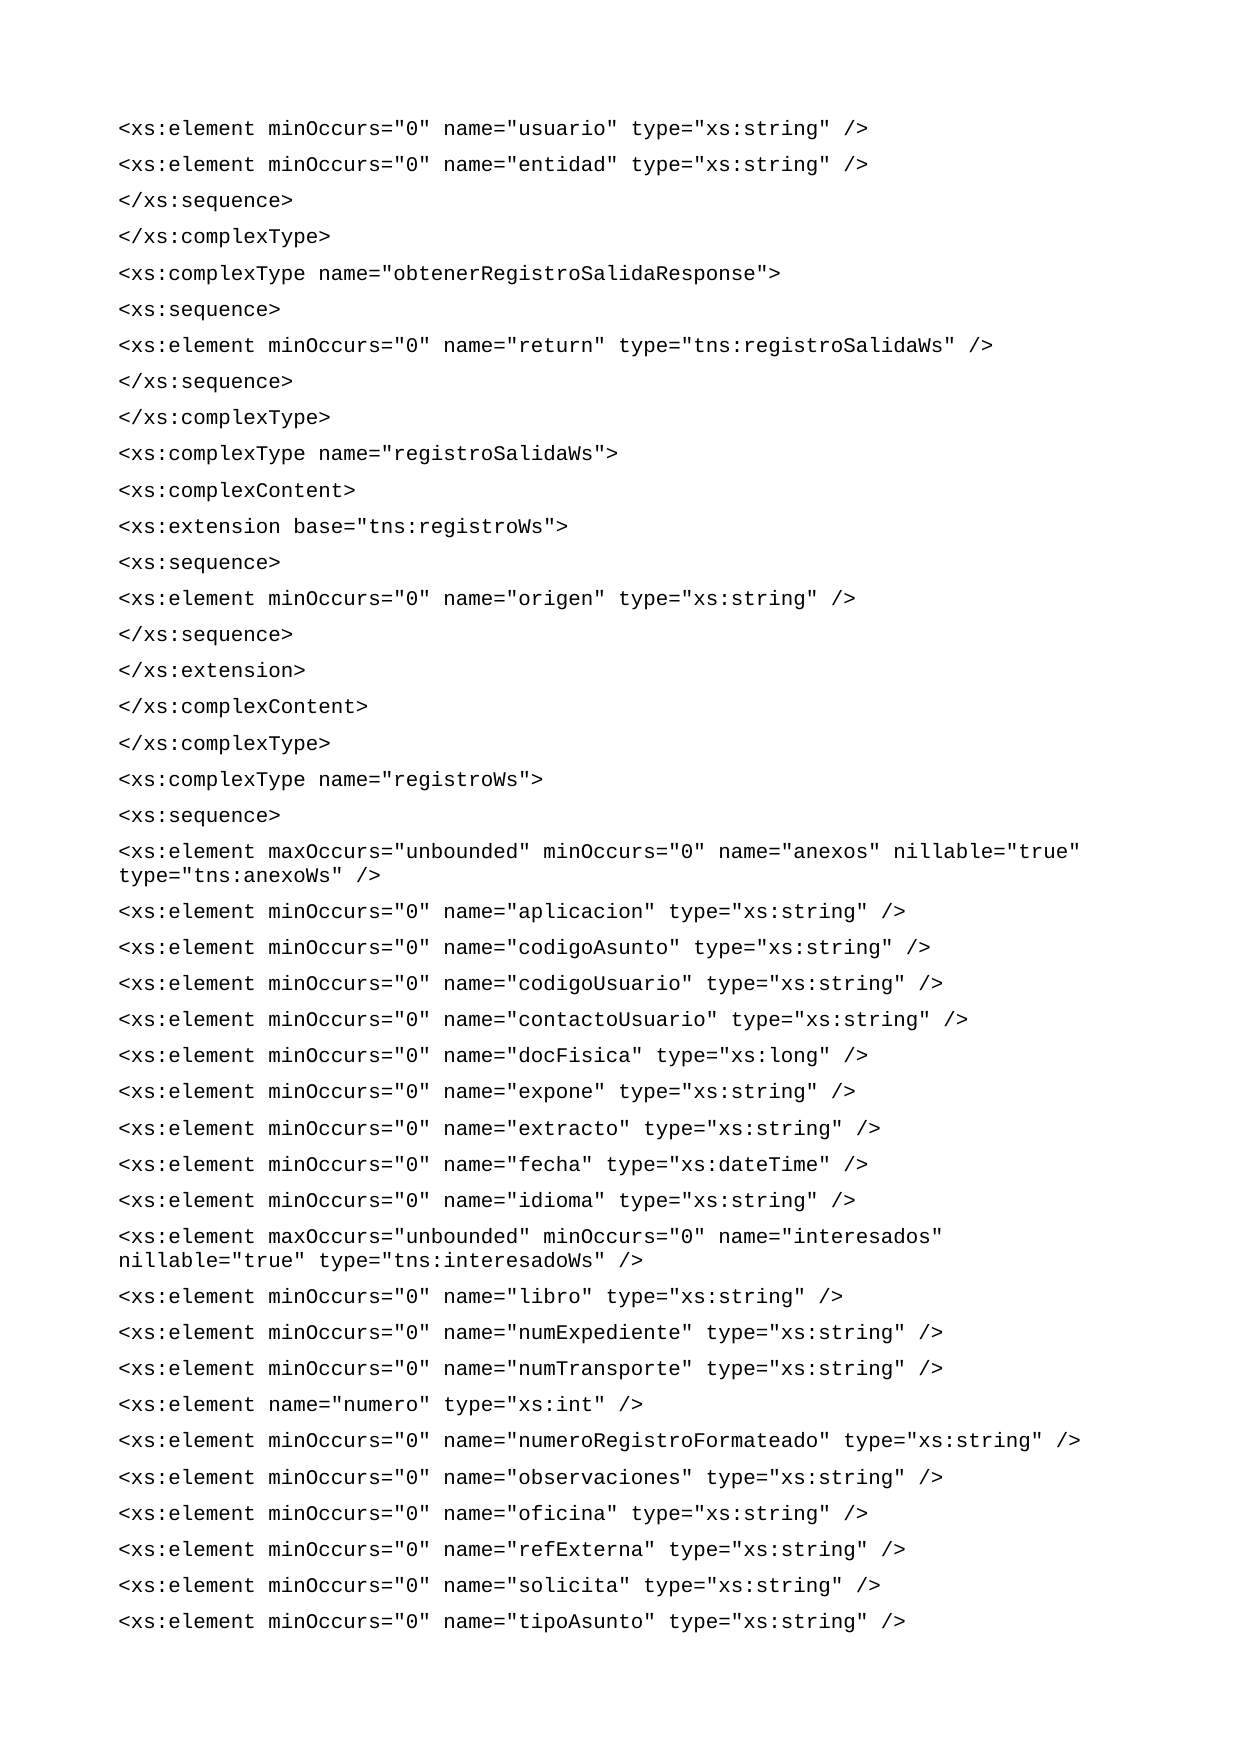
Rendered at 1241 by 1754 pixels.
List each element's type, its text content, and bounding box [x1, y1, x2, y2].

text <xs:element minOccurs="0" name="numExpediente" type="xs:string" /> [118, 1322, 1122, 1346]
text <xs:element minOccurs="0" name="return" type="tns:registroSalidaWs" /> [118, 335, 1122, 359]
text <xs:element minOccurs="0" name="origen" type="xs:string" /> [118, 588, 1122, 612]
text <xs:element minOccurs="0" name="fecha" type="xs:dateTime" /> [118, 1154, 1122, 1177]
text <xs:element minOccurs="0" name="solicita" type="xs:string" /> [118, 1575, 1122, 1599]
text <xs:element minOccurs="0" name="entidad" type="xs:string" /> [118, 154, 1122, 178]
text </xs:complexType> [118, 733, 1122, 756]
text <xs:element minOccurs="0" name="refExterna" type="xs:string" /> [118, 1539, 1122, 1563]
text <xs:element minOccurs="0" name="aplicacion" type="xs:string" /> [118, 901, 1122, 924]
text <xs:element minOccurs="0" name="expone" type="xs:string" /> [118, 1082, 1122, 1105]
text <xs:element minOccurs="0" name="codigoUsuario" type="xs:string" /> [118, 973, 1122, 997]
text <xs:element minOccurs="0" name="codigoAsunto" type="xs:string" /> [118, 937, 1122, 961]
text <xs:element minOccurs="0" name="oficina" type="xs:string" /> [118, 1503, 1122, 1526]
text </xs:sequence> [118, 371, 1122, 395]
text </xs:complexType> [118, 407, 1122, 431]
text <xs:element minOccurs="0" name="usuario" type="xs:string" /> [118, 118, 1122, 142]
text <xs:element minOccurs="0" name="extracto" type="xs:string" /> [118, 1118, 1122, 1141]
text </xs:extension> [118, 660, 1122, 684]
text <xs:element minOccurs="0" name="libro" type="xs:string" /> [118, 1286, 1122, 1309]
text <xs:element maxOccurs="unbounded" minOccurs="0" name="interesados" nillable="true" type="tns:interesadoWs" /> [118, 1226, 1122, 1273]
text <xs:element minOccurs="0" name="docFisica" type="xs:long" /> [118, 1045, 1122, 1069]
text <xs:complexType name="obtenerRegistroSalidaResponse"> [118, 263, 1122, 286]
text </xs:sequence> [118, 624, 1122, 648]
text <xs:extension base="tns:registroWs"> [118, 516, 1122, 539]
text </xs:sequence> [118, 190, 1122, 214]
text <xs:sequence> [118, 805, 1122, 828]
text <xs:element minOccurs="0" name="contactoUsuario" type="xs:string" /> [118, 1009, 1122, 1033]
text <xs:element minOccurs="0" name="numTransporte" type="xs:string" /> [118, 1358, 1122, 1382]
text <xs:element minOccurs="0" name="tipoAsunto" type="xs:string" /> [118, 1611, 1122, 1635]
text </xs:complexType> [118, 227, 1122, 250]
text <xs:element minOccurs="0" name="numeroRegistroFormateado" type="xs:string" /> [118, 1431, 1122, 1454]
text <xs:complexType name="registroSalidaWs"> [118, 443, 1122, 467]
text <xs:complexContent> [118, 479, 1122, 503]
text <xs:element maxOccurs="unbounded" minOccurs="0" name="anexos" nillable="true" type="tns:anexoWs" /> [118, 841, 1122, 888]
text <xs:element minOccurs="0" name="observaciones" type="xs:string" /> [118, 1467, 1122, 1490]
text </xs:complexContent> [118, 696, 1122, 720]
text <xs:sequence> [118, 552, 1122, 576]
text <xs:element minOccurs="0" name="idioma" type="xs:string" /> [118, 1190, 1122, 1214]
text <xs:sequence> [118, 299, 1122, 322]
text <xs:complexType name="registroWs"> [118, 769, 1122, 792]
text <xs:element name="numero" type="xs:int" /> [118, 1394, 1122, 1418]
